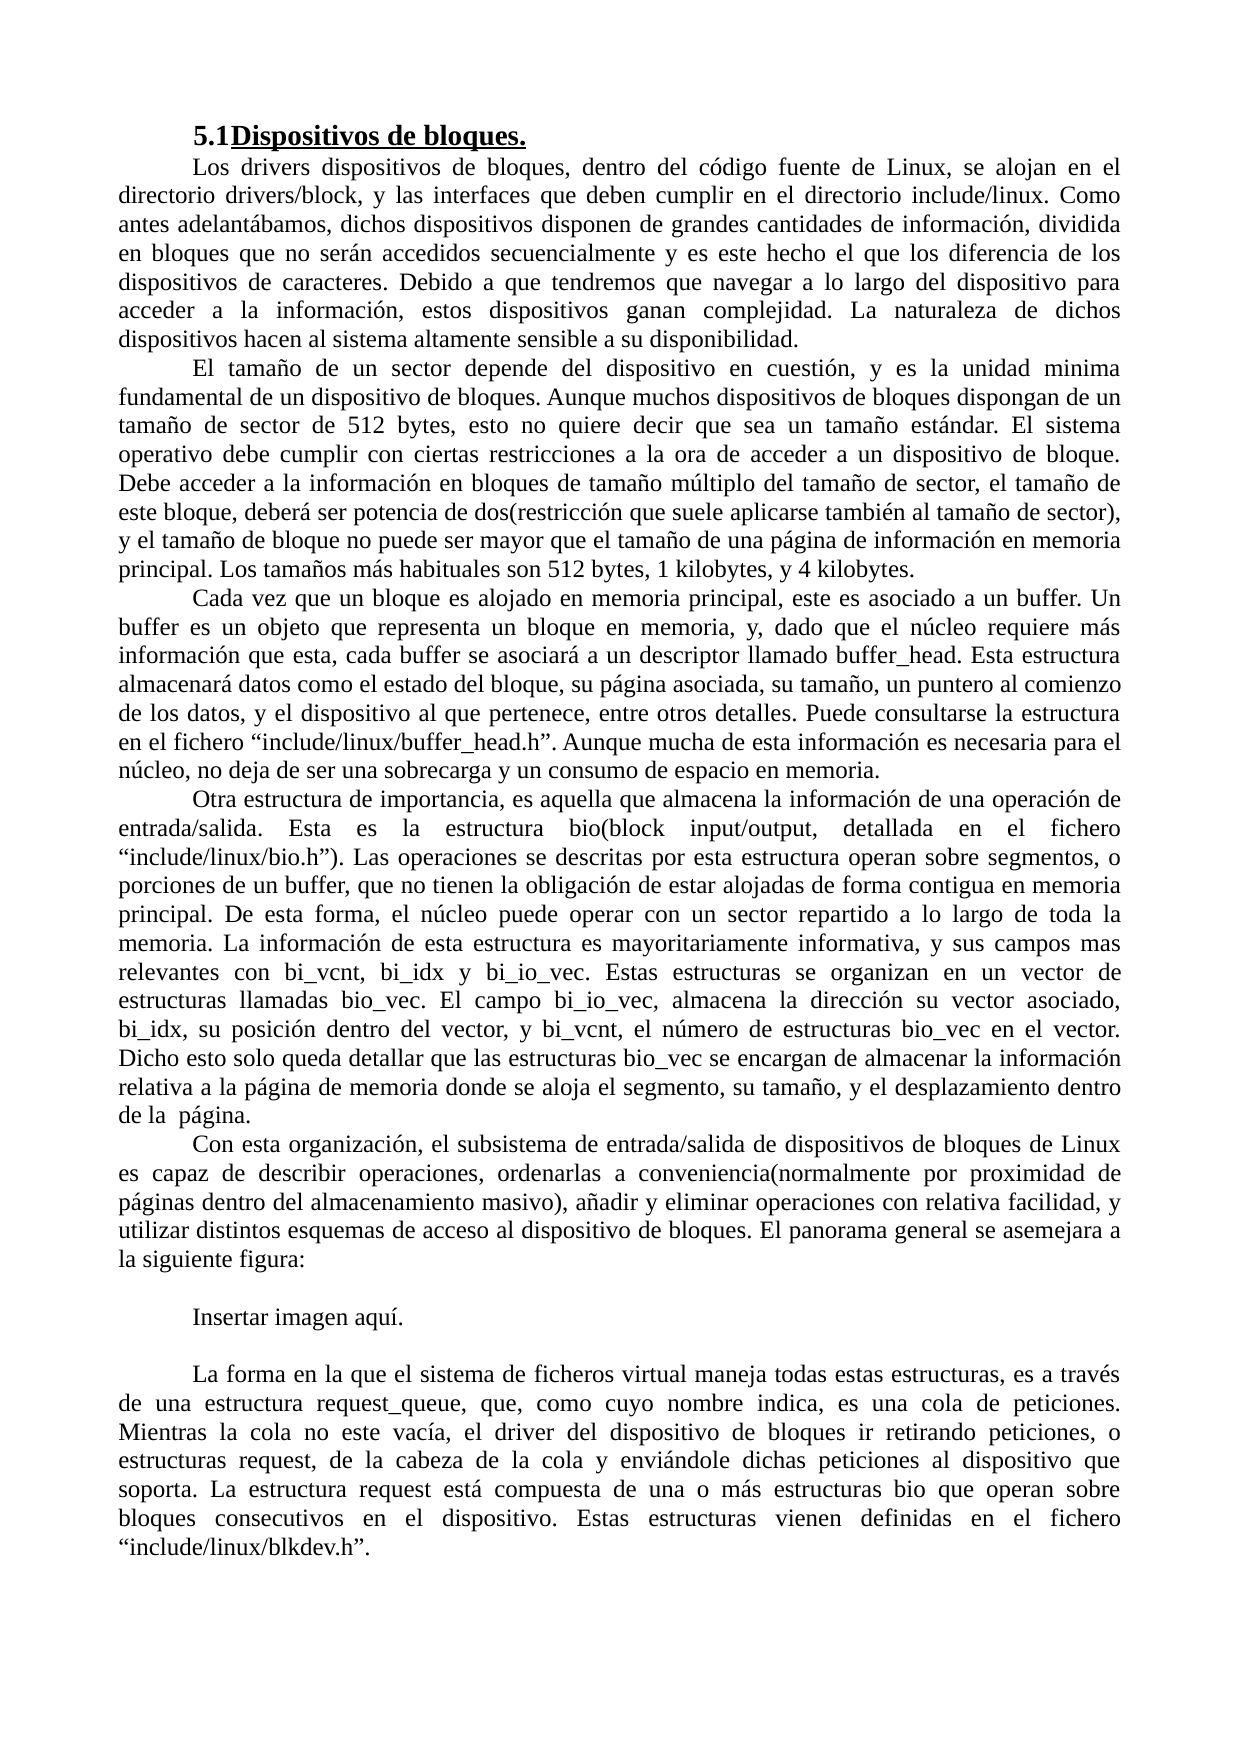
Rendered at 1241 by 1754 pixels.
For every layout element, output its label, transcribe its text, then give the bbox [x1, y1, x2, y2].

text Con esta organización, el subsistema de entrada/salida de dispositivos de bloques de Linux es capaz de describir operaciones, ordenarlas a conveniencia(normalmente por proximidad de páginas dentro del almacenamiento masivo), añadir y eliminar operaciones con relativa facilidad, y utilizar distintos esquemas de acceso al dispositivo de bloques. El panorama general se asemejara a la siguiente figura: [118, 1129, 1122, 1273]
text El tamaño de un sector depende del dispositivo en cuestión, y es la unidad minima fundamental de un dispositivo de bloques. Aunque muchos dispositivos de bloques dispongan de un tamaño de sector de 512 bytes, esto no quiere decir que sea un tamaño estándar. El sistema operativo debe cumplir con ciertas restricciones a la ora de acceder a un dispositivo de bloque. Debe acceder a la información en bloques de tamaño múltiplo del tamaño de sector, el tamaño de este bloque, deberá ser potencia de dos(restricción que suele aplicarse también al tamaño de sector), y el tamaño de bloque no puede ser mayor que el tamaño de una página de información en memoria principal. Los tamaños más habituales son 512 bytes, 1 kilobytes, y 4 kilobytes. [118, 353, 1122, 583]
text La forma en la que el sistema de ficheros virtual maneja todas estas estructuras, es a través de una estructura request_queue, que, como cuyo nombre indica, es una cola de peticiones. Mientras la cola no este vacía, el driver del dispositivo de bloques ir retirando peticiones, o estructuras request, de la cabeza de la cola y enviándole dichas peticiones al dispositivo que soporta. La estructura request está compuesta de una o más estructuras bio que operan sobre bloques consecutivos en el dispositivo. Estas estructuras vienen definidas en el fichero “include/linux/blkdev.h”. [118, 1359, 1122, 1560]
list Dispositivos de bloques. [193, 118, 1122, 152]
text Cada vez que un bloque es alojado en memoria principal, este es asociado a un buffer. Un buffer es un objeto que representa un bloque en memoria, y, dado que el núcleo requiere más información que esta, cada buffer se asociará a un descriptor llamado buffer_head. Esta estructura almacenará datos como el estado del bloque, su página asociada, su tamaño, un puntero al comienzo de los datos, y el dispositivo al que pertenece, entre otros detalles. Puede consultarse la estructura en el fichero “include/linux/buffer_head.h”. Aunque mucha de esta información es necesaria para el núcleo, no deja de ser una sobrecarga y un consumo de espacio en memoria. [118, 583, 1122, 784]
text Los drivers dispositivos de bloques, dentro del código fuente de Linux, se alojan en el directorio drivers/block, y las interfaces que deben cumplir en el directorio include/linux. Como antes adelantábamos, dichos dispositivos disponen de grandes cantidades de información, dividida en bloques que no serán accedidos secuencialmente y es este hecho el que los diferencia de los dispositivos de caracteres. Debido a que tendremos que navegar a lo largo del dispositivo para acceder a la información, estos dispositivos ganan complejidad. La naturaleza de dichos dispositivos hacen al sistema altamente sensible a su disponibilidad. [118, 152, 1122, 353]
text Otra estructura de importancia, es aquella que almacena la información de una operación de entrada/salida. Esta es la estructura bio(block input/output, detallada en el fichero “include/linux/bio.h”). Las operaciones se descritas por esta estructura operan sobre segmentos, o porciones de un buffer, que no tienen la obligación de estar alojadas de forma contigua en memoria principal. De esta forma, el núcleo puede operar con un sector repartido a lo largo de toda la memoria. La información de esta estructura es mayoritariamente informativa, y sus campos mas relevantes con bi_vcnt, bi_idx y bi_io_vec. Estas estructuras se organizan en un vector de estructuras llamadas bio_vec. El campo bi_io_vec, almacena la dirección su vector asociado, bi_idx, su posición dentro del vector, y bi_vcnt, el número de estructuras bio_vec en el vector. Dicho esto solo queda detallar que las estructuras bio_vec se encargan de almacenar la información relativa a la página de memoria donde se aloja el segmento, su tamaño, y el desplazamiento dentro de la página. [118, 784, 1122, 1129]
text Insertar imagen aquí. [118, 1302, 1122, 1330]
